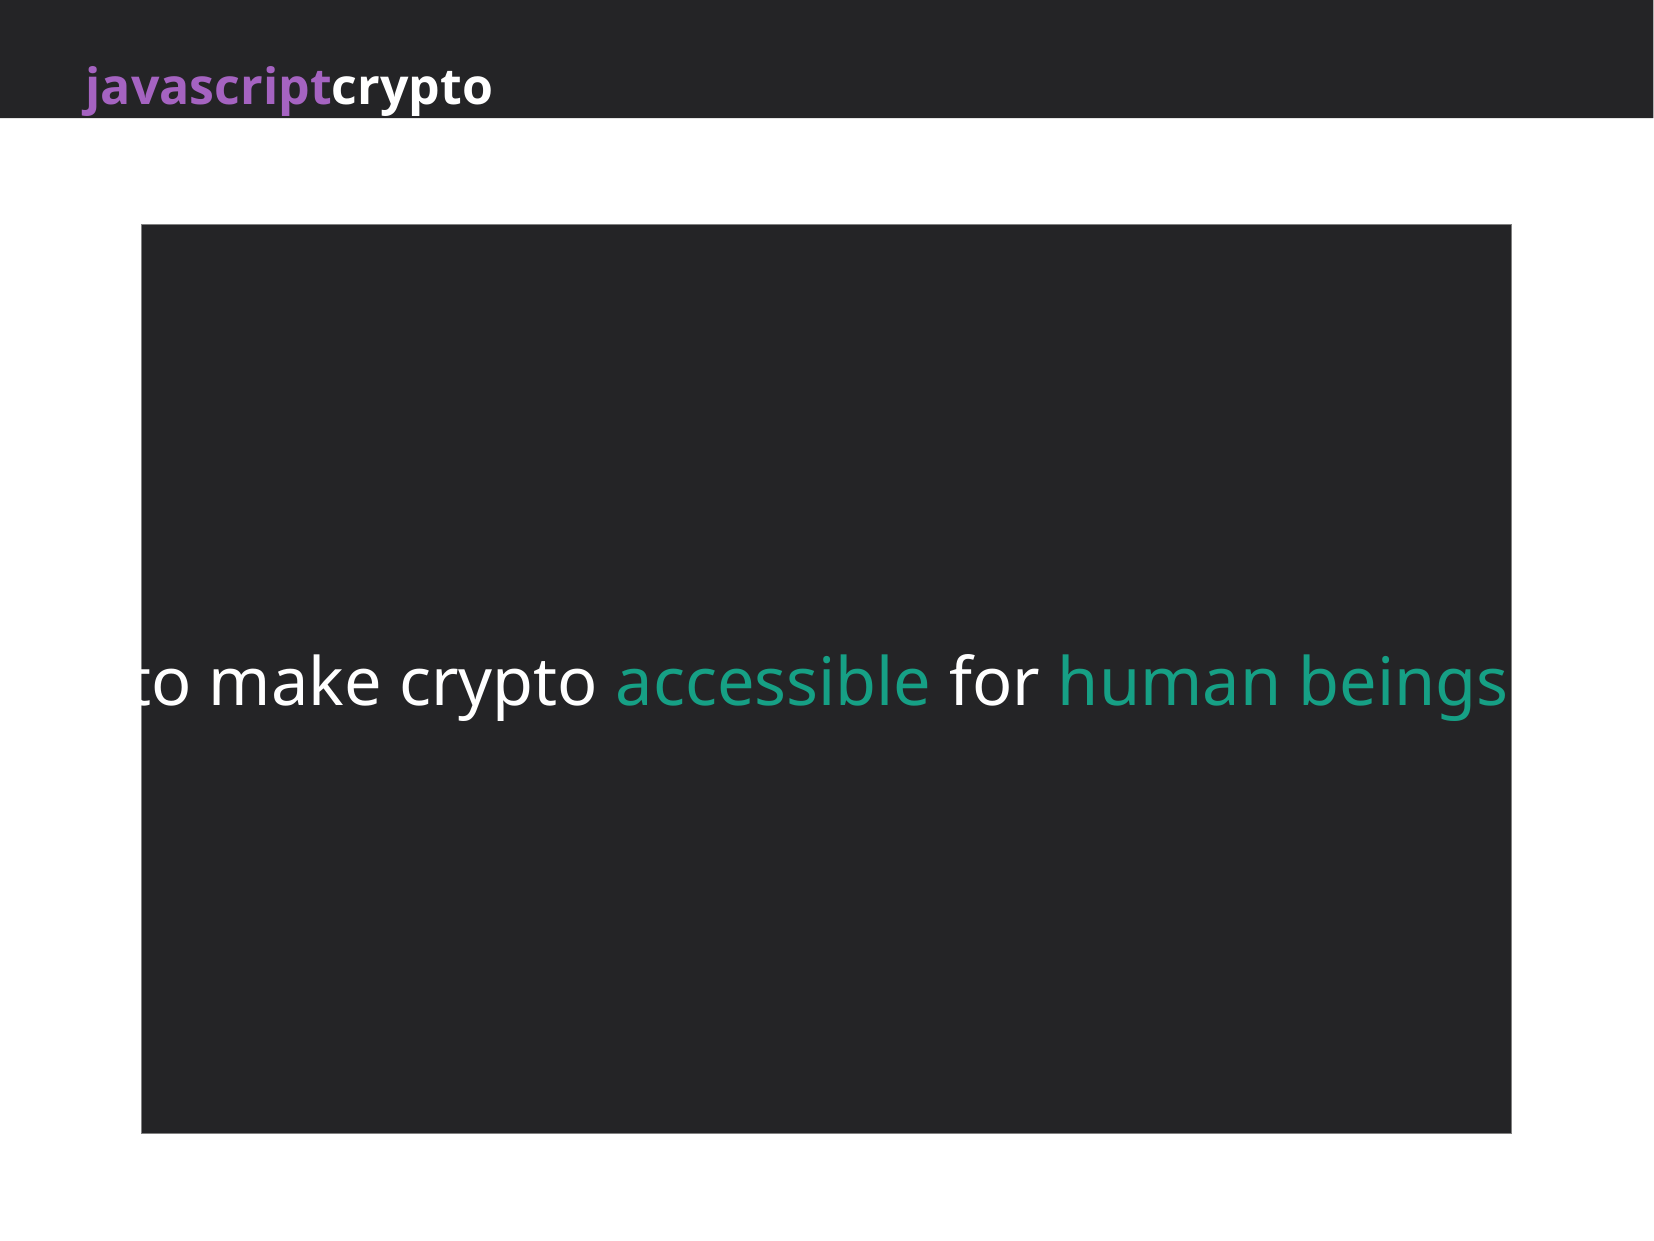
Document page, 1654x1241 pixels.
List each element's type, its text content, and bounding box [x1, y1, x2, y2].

text_box javascriptcrypto [70, 43, 544, 119]
text_box [165, 531, 1441, 1087]
text_box [0, 0, 1654, 119]
text_box to make crypto accessible for human beings [141, 224, 1512, 1134]
